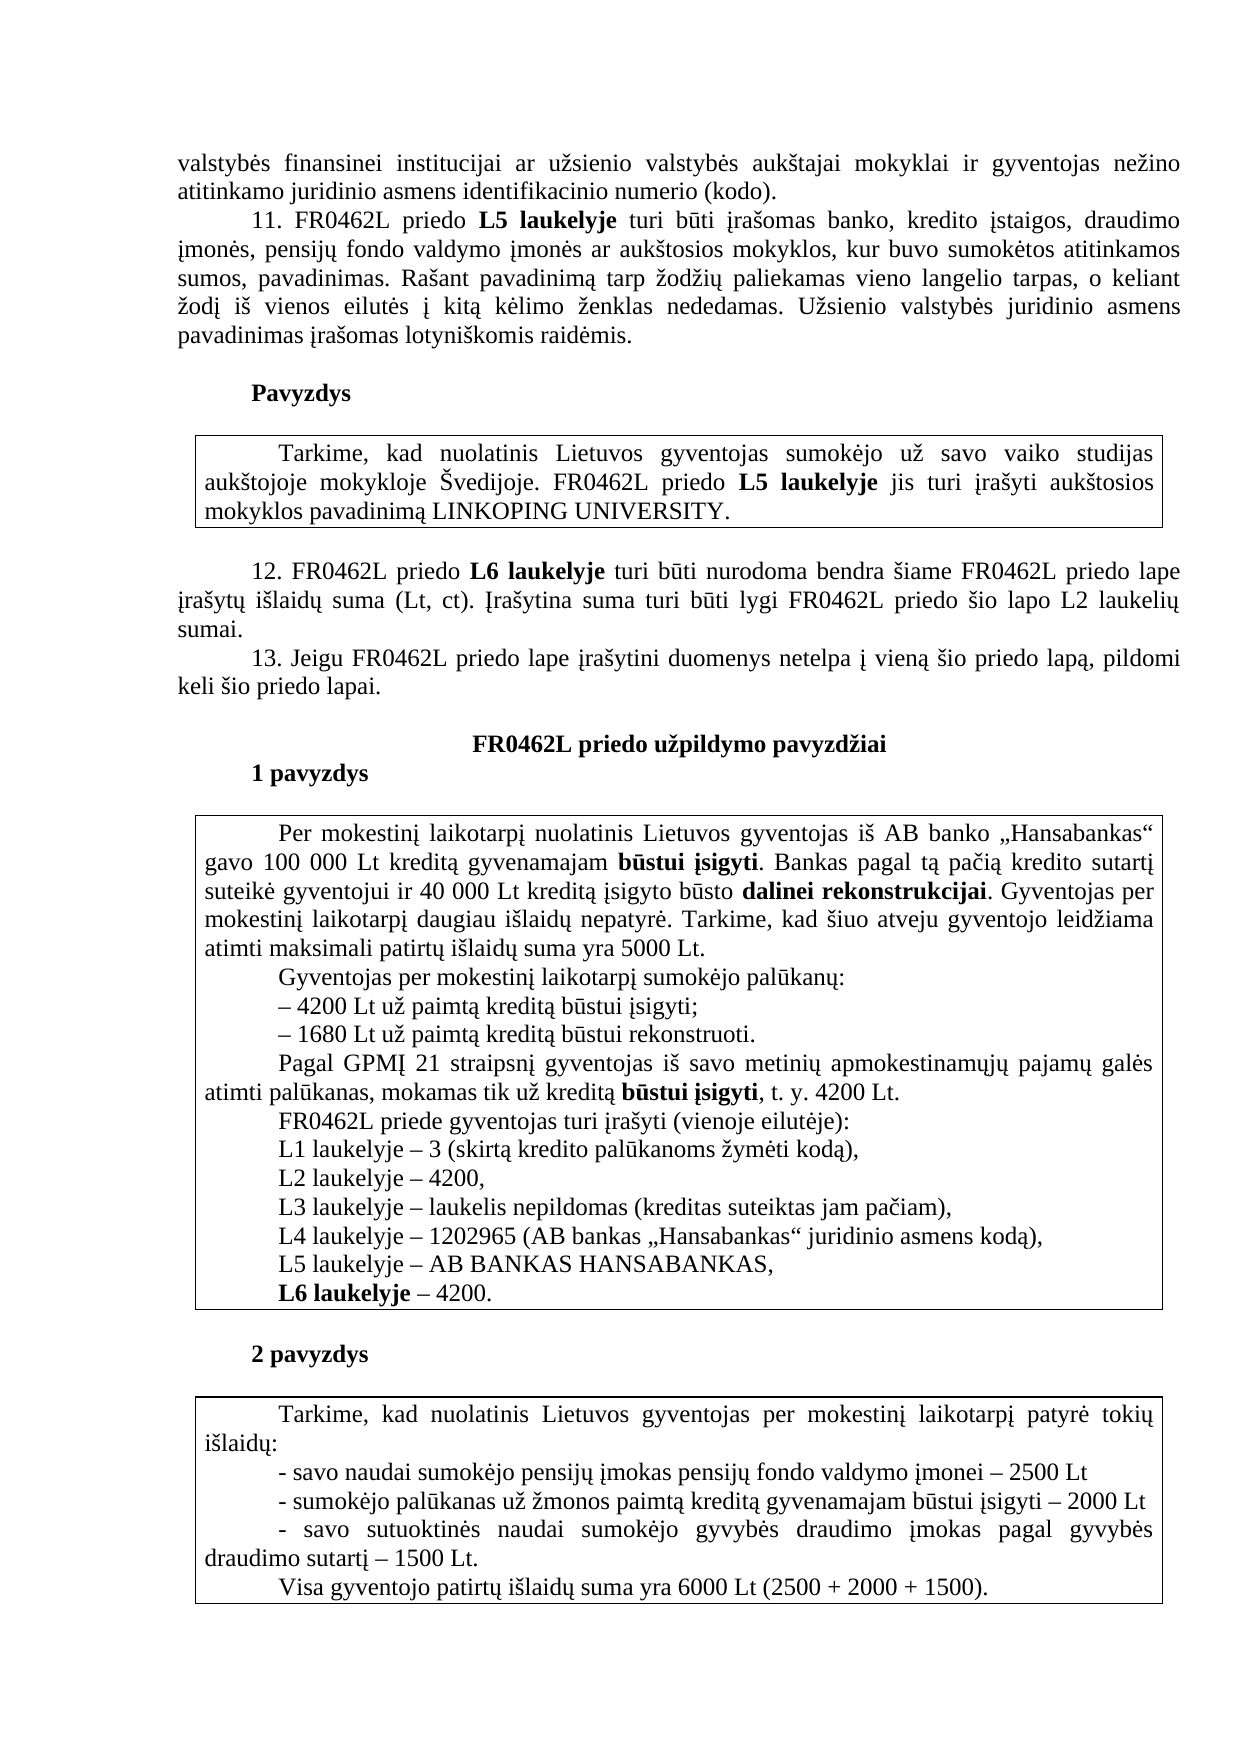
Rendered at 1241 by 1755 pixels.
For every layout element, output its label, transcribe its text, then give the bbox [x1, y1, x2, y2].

text 2 pavyzdys [177, 1339, 1181, 1368]
text Pagal GPMĮ 21 straipsnį gyventojas iš savo metinių apmokestinamųjų pajamų galės atimti palūkanas, mokamas tik už kreditą būstui įsigyti, t. y. 4200 Lt. [196, 1045, 1162, 1103]
text L3 laukelyje – laukelis nepildomas (kreditas suteiktas jam pačiam), [196, 1189, 1162, 1218]
text L5 laukelyje – AB BANKAS HANSABANKAS, [196, 1246, 1162, 1275]
text valstybės finansinei institucijai ar užsienio valstybės aukštajai mokyklai ir gyventojas nežino atitinkamo juridinio asmens identifikacinio numerio (kodo). [177, 148, 1181, 205]
text L4 laukelyje – 1202965 (AB bankas „Hansabankas“ juridinio asmens kodą), [196, 1218, 1162, 1246]
text Visa gyventojo patirtų išlaidų suma yra 6000 Lt (2500 + 2000 + 1500). [196, 1569, 1162, 1603]
text L2 laukelyje – 4200, [196, 1160, 1162, 1189]
text Pavyzdys [177, 378, 1181, 406]
text - savo naudai sumokėjo pensijų įmokas pensijų fondo valdymo įmonei – 2500 Lt [196, 1454, 1162, 1483]
text Per mokestinį laikotarpį nuolatinis Lietuvos gyventojas iš AB banko „Hansabankas“ gavo 100 000 Lt kreditą gyvenamajam būstui įsigyti. Bankas pagal tą pačią kredito sutartį suteikė gyventojui ir 40 000 Lt kreditą įsigyto būsto dalinei rekonstrukcijai. Gyventojas per mokestinį laikotarpį daugiau išlaidų nepatyrė. Tarkime, kad šiuo atveju gyventojo leidžiama atimti maksimali patirtų išlaidų suma yra 5000 Lt. [196, 816, 1162, 959]
text - sumokėjo palūkanas už žmonos paimtą kreditą gyvenamajam būstui įsigyti – 2000 Lt [196, 1483, 1162, 1511]
text 1 pavyzdys [177, 758, 1181, 786]
text Tarkime, kad nuolatinis Lietuvos gyventojas sumokėjo už savo vaiko studijas aukštojoje mokykloje Švedijoje. FR0462L priedo L5 laukelyje jis turi įrašyti aukštosios mokyklos pavadinimą LINKOPING UNIVERSITY. [196, 436, 1162, 527]
text FR0462L priedo užpildymo pavyzdžiai [177, 729, 1181, 758]
text L6 laukelyje – 4200. [196, 1275, 1162, 1309]
text 12. FR0462L priedo L6 laukelyje turi būti nurodoma bendra šiame FR0462L priedo lape įrašytų išlaidų suma (Lt, ct). Įrašytina suma turi būti lygi FR0462L priedo šio lapo L2 laukelių sumai. [177, 556, 1181, 643]
text L1 laukelyje – 3 (skirtą kredito palūkanoms žymėti kodą), [196, 1131, 1162, 1160]
text FR0462L priede gyventojas turi įrašyti (vienoje eilutėje): [196, 1103, 1162, 1131]
text – 1680 Lt už paimtą kreditą būstui rekonstruoti. [196, 1016, 1162, 1045]
text Tarkime, kad nuolatinis Lietuvos gyventojas per mokestinį laikotarpį patyrė tokių išlaidų: [196, 1398, 1162, 1454]
text – 4200 Lt už paimtą kreditą būstui įsigyti; [196, 988, 1162, 1016]
text 13. Jeigu FR0462L priedo lape įrašytini duomenys netelpa į vieną šio priedo lapą, pildomi keli šio priedo lapai. [177, 643, 1181, 700]
text Gyventojas per mokestinį laikotarpį sumokėjo palūkanų: [196, 959, 1162, 988]
text - savo sutuoktinės naudai sumokėjo gyvybės draudimo įmokas pagal gyvybės draudimo sutartį – 1500 Lt. [196, 1511, 1162, 1569]
text 11. FR0462L priedo L5 laukelyje turi būti įrašomas banko, kredito įstaigos, draudimo įmonės, pensijų fondo valdymo įmonės ar aukštosios mokyklos, kur buvo sumokėtos atitinkamos sumos, pavadinimas. Rašant pavadinimą tarp žodžių paliekamas vieno langelio tarpas, o keliant žodį iš vienos eilutės į kitą kėlimo ženklas nededamas. Užsienio valstybės juridinio asmens pavadinimas įrašomas lotyniškomis raidėmis. [177, 205, 1181, 349]
